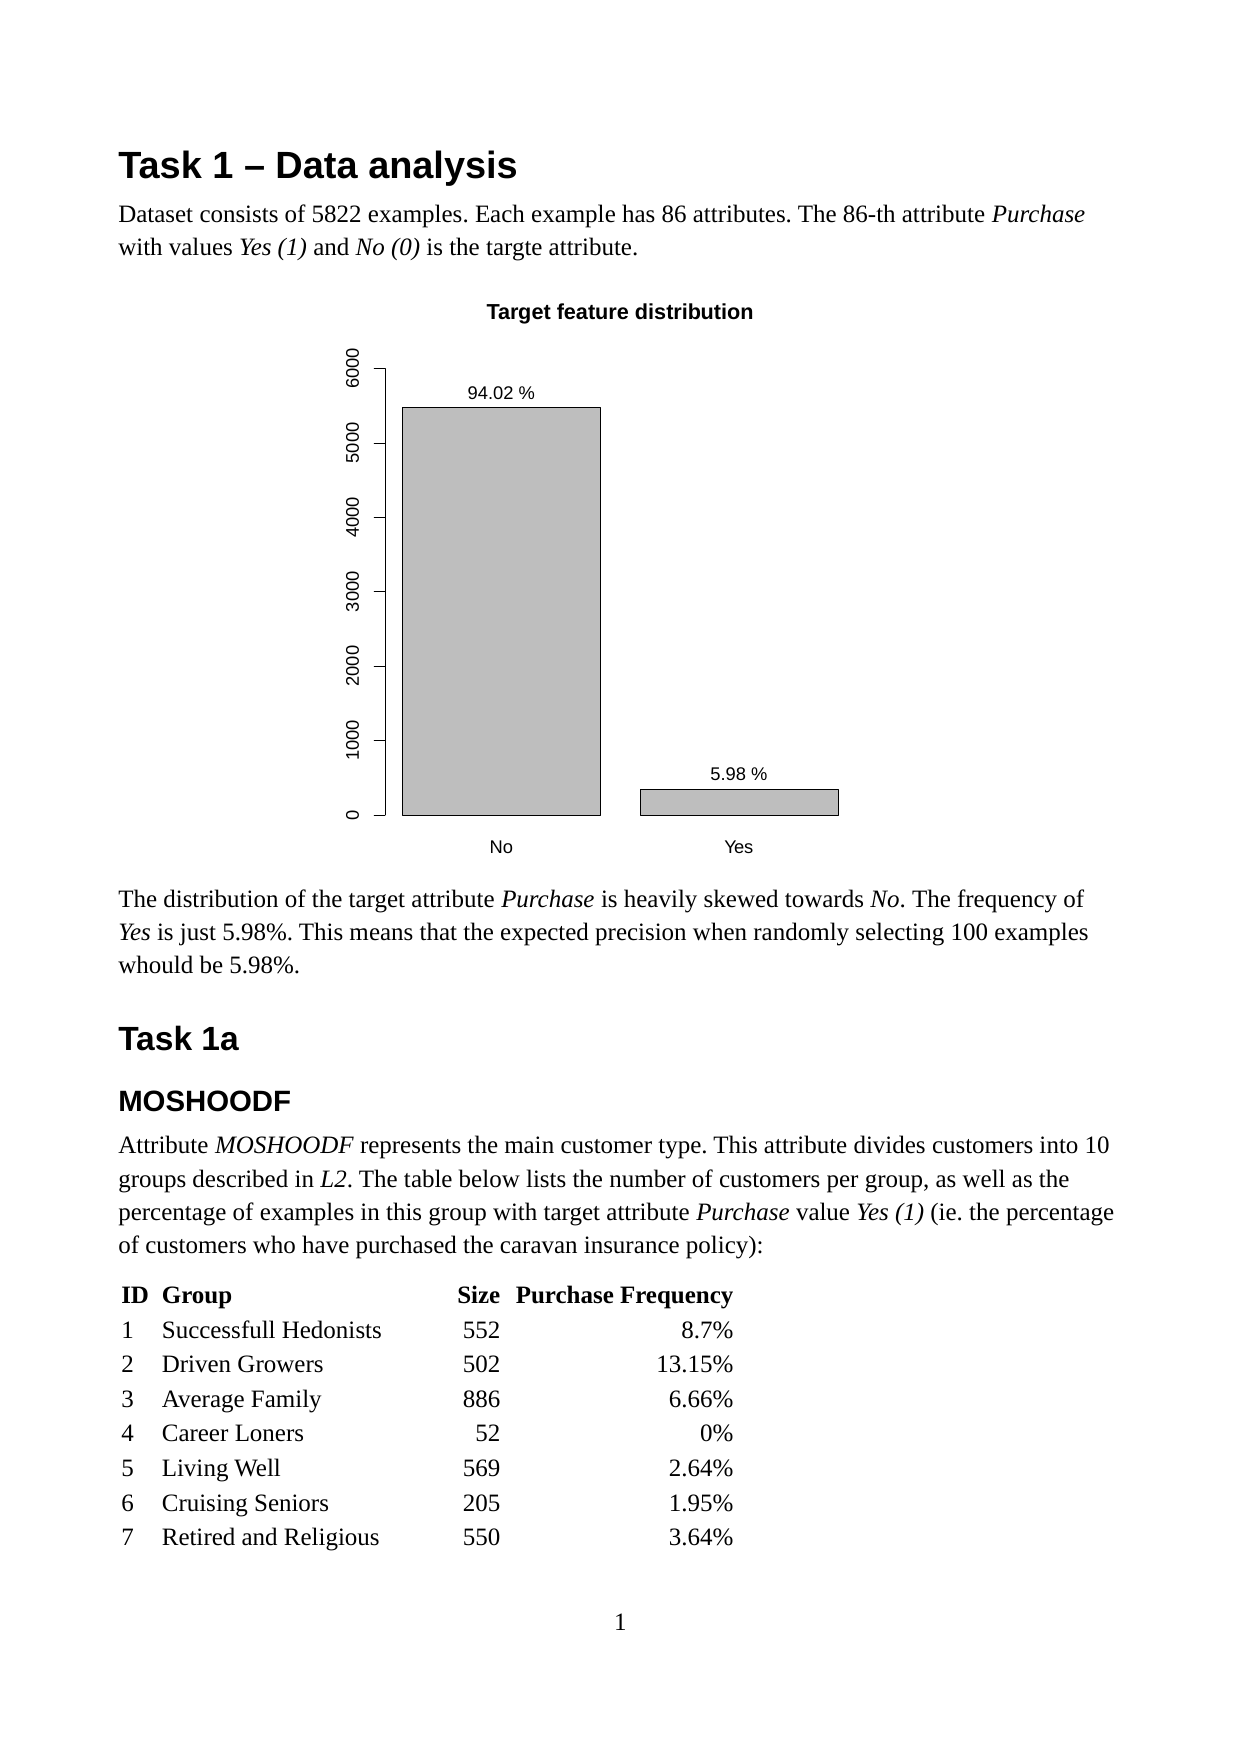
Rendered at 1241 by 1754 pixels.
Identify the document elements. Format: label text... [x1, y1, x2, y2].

table_cell 1 [118, 1312, 159, 1346]
table_cell Average Family [159, 1381, 442, 1416]
table_cell 1.95% [503, 1485, 736, 1519]
table_cell 7 [118, 1519, 159, 1554]
table_cell Cruising Seniors [159, 1485, 442, 1519]
table_cell 502 [442, 1346, 503, 1381]
table_cell Driven Growers [159, 1346, 442, 1381]
table_cell 2.64% [503, 1450, 736, 1485]
table_cell 6.66% [503, 1381, 736, 1416]
subtitle MOSHOODF [118, 1084, 1122, 1118]
table_cell Living Well [159, 1450, 442, 1485]
table_cell Successfull Hedonists [159, 1312, 442, 1346]
table_cell 205 [442, 1485, 503, 1519]
table_cell 3.64% [503, 1519, 736, 1554]
table_cell 8.7% [503, 1312, 736, 1346]
table_cell 3 [118, 1381, 159, 1416]
table_cell 886 [442, 1381, 503, 1416]
subtitle Task 1a [118, 1019, 1122, 1057]
subtitle Task 1 – Data analysis [118, 143, 1122, 187]
table_cell 569 [442, 1450, 503, 1485]
text Attribute MOSHOODF represents the main customer type. This attribute divides customers into 10 groups described in L2. The table below lists the number of customers per group, as well as the percentage of examples in this group with target attribute Purchase value Yes (1) (ie. the percentage of customers who have purchased the caravan insurance policy): [118, 1131, 1122, 1258]
table_cell 13.15% [503, 1346, 736, 1381]
table_cell 0% [503, 1416, 736, 1450]
table_header ID [118, 1277, 159, 1312]
text The distribution of the target attribute Purchase is heavily skewed towards No. The frequency of Yes is just 5.98%. This means that the expected precision when randomly selecting 100 examples whould be 5.98%. [118, 280, 1122, 979]
table_cell Career Loners [159, 1416, 442, 1450]
table_header Group [159, 1277, 442, 1312]
table_header Size [442, 1277, 503, 1312]
table_cell 6 [118, 1485, 159, 1519]
table_header Purchase Frequency [503, 1277, 736, 1312]
text Dataset consists of 5822 examples. Each example has 86 attributes. The 86-th attribute Purchase with values Yes (1) and No (0) is the targte attribute. [118, 199, 1122, 261]
table_cell 5 [118, 1450, 159, 1485]
table_cell 552 [442, 1312, 503, 1346]
table_cell 2 [118, 1346, 159, 1381]
table_cell Retired and Religious [159, 1519, 442, 1554]
table_cell 4 [118, 1416, 159, 1450]
table_cell 550 [442, 1519, 503, 1554]
table_cell 52 [442, 1416, 503, 1450]
